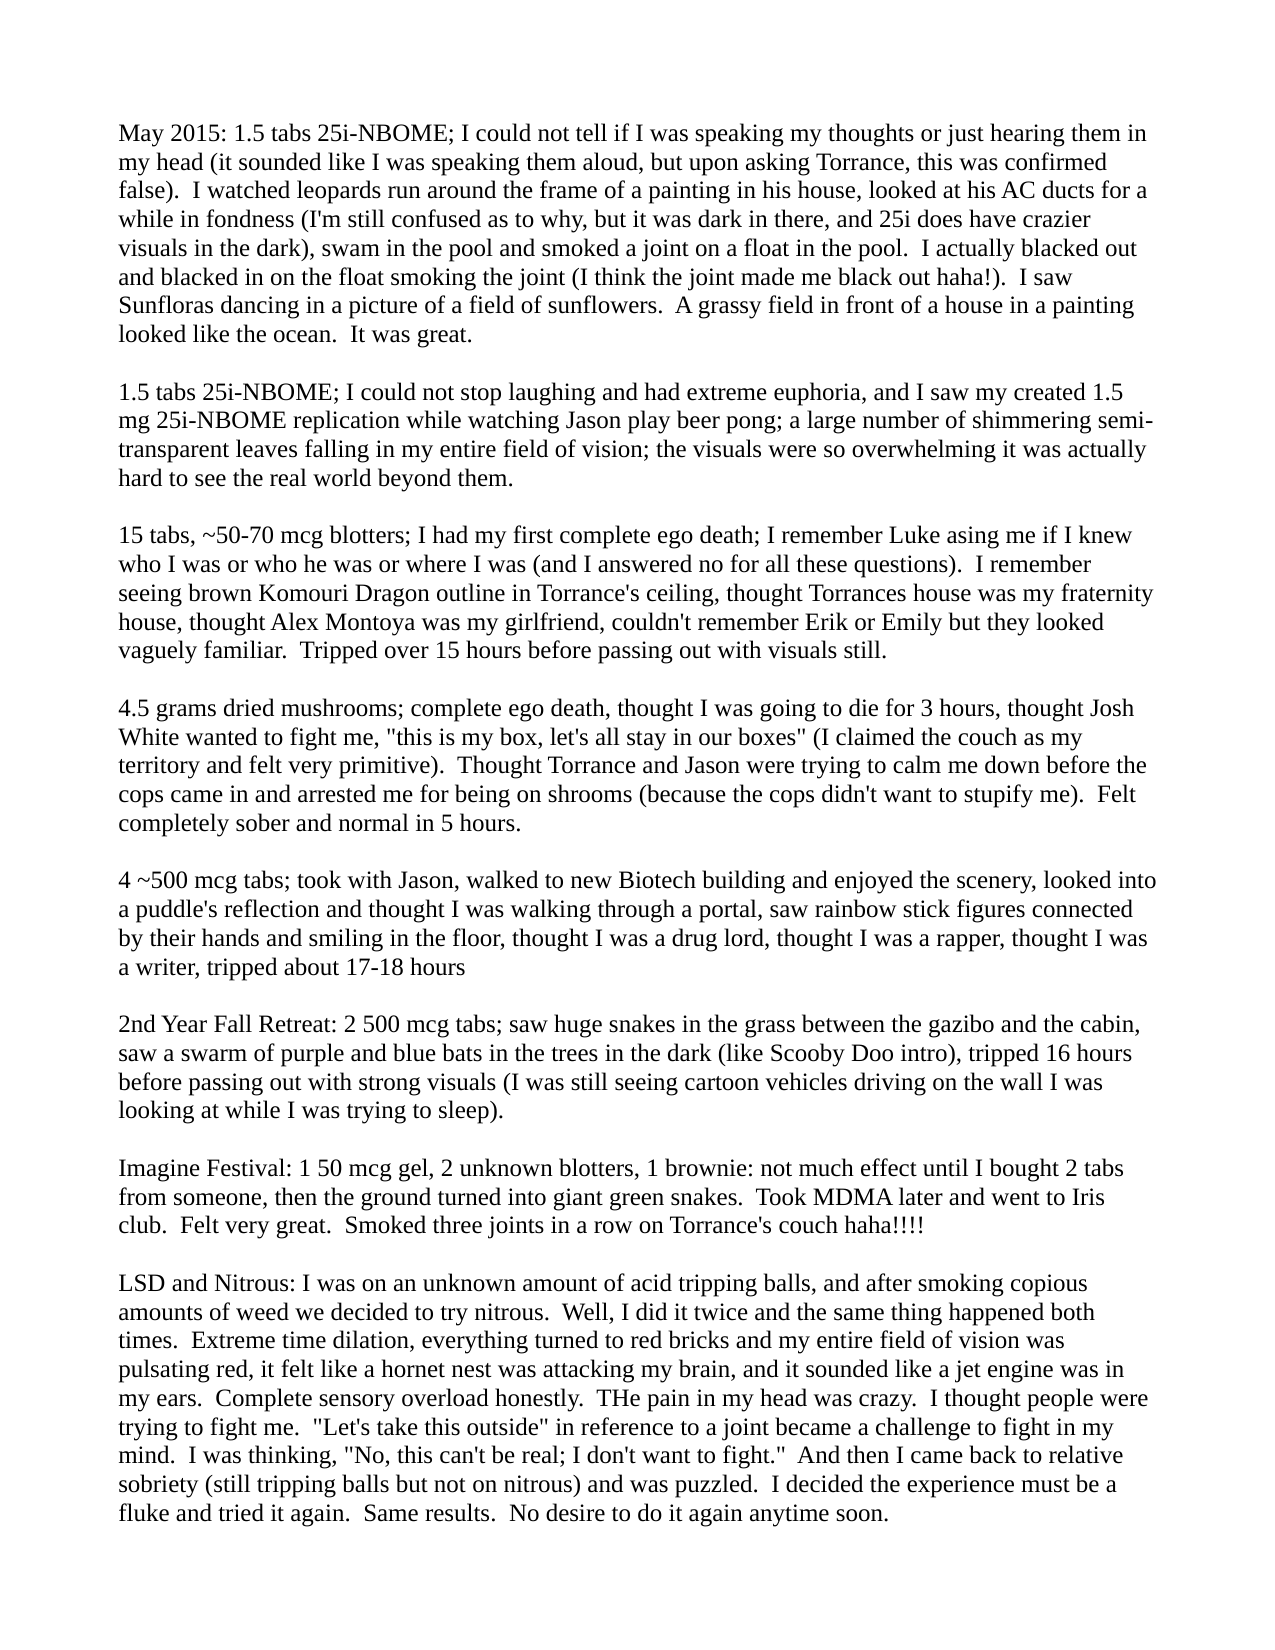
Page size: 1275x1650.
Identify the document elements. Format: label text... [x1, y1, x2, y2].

text 2nd Year Fall Retreat: 2 500 mcg tabs; saw huge snakes in the grass between the gazibo and the cabin, saw a swarm of purple and blue bats in the trees in the dark (like Scooby Doo intro), tripped 16 hours before passing out with strong visuals (I was still seeing cartoon vehicles driving on the wall I was looking at while I was trying to sleep). [118, 1009, 1157, 1124]
text 15 tabs, ~50-70 mcg blotters; I had my first complete ego death; I remember Luke asing me if I knew who I was or who he was or where I was (and I answered no for all these questions). I remember seeing brown Komouri Dragon outline in Torrance's ceiling, thought Torrances house was my fraternity house, thought Alex Montoya was my girlfriend, couldn't remember Erik or Emily but they looked vaguely familiar. Tripped over 15 hours before passing out with visuals still. [118, 521, 1157, 664]
text 4.5 grams dried mushrooms; complete ego death, thought I was going to die for 3 hours, thought Josh White wanted to fight me, "this is my box, let's all stay in our boxes" (I claimed the couch as my territory and felt very primitive). Thought Torrance and Jason were trying to calm me down before the cops came in and arrested me for being on shrooms (because the cops didn't want to stupify me). Felt completely sober and normal in 5 hours. [118, 693, 1157, 837]
text 4 ~500 mcg tabs; took with Jason, walked to new Biotech building and enjoyed the scenery, looked into a puddle's reflection and thought I was walking through a portal, saw rainbow stick figures connected by their hands and smiling in the floor, thought I was a drug lord, thought I was a rapper, thought I was a writer, tripped about 17-18 hours [118, 866, 1157, 981]
text 1.5 tabs 25i-NBOME; I could not stop laughing and had extreme euphoria, and I saw my created 1.5 mg 25i-NBOME replication while watching Jason play beer pong; a large number of shimmering semi-transparent leaves falling in my entire field of vision; the visuals were so overwhelming it was actually hard to see the real world beyond them. [118, 377, 1157, 492]
text LSD and Nitrous: I was on an unknown amount of acid tripping balls, and after smoking copious amounts of weed we decided to try nitrous. Well, I did it twice and the same thing happened both times. Extreme time dilation, everything turned to red bricks and my entire field of vision was pulsating red, it felt like a hornet nest was attacking my brain, and it sounded like a jet engine was in my ears. Complete sensory overload honestly. THe pain in my head was crazy. I thought people were trying to fight me. "Let's take this outside" in reference to a joint became a challenge to fight in my mind. I was thinking, "No, this can't be real; I don't want to fight." And then I came back to relative sobriety (still tripping balls but not on nitrous) and was puzzled. I decided the experience must be a fluke and tried it again. Same results. No desire to do it again anytime soon. [118, 1268, 1157, 1527]
text May 2015: 1.5 tabs 25i-NBOME; I could not tell if I was speaking my thoughts or just hearing them in my head (it sounded like I was speaking them aloud, but upon asking Torrance, this was confirmed false). I watched leopards run around the frame of a painting in his house, looked at his AC ducts for a while in fondness (I'm still confused as to why, but it was dark in there, and 25i does have crazier visuals in the dark), swam in the pool and smoked a joint on a float in the pool. I actually blacked out and blacked in on the float smoking the joint (I think the joint made me black out haha!). I saw Sunfloras dancing in a picture of a field of sunflowers. A grassy field in front of a house in a painting looked like the ocean. It was great. [118, 118, 1157, 348]
text Imagine Festival: 1 50 mcg gel, 2 unknown blotters, 1 brownie: not much effect until I bought 2 tabs from someone, then the ground turned into giant green snakes. Took MDMA later and went to Iris club. Felt very great. Smoked three joints in a row on Torrance's couch haha!!!! [118, 1153, 1157, 1239]
